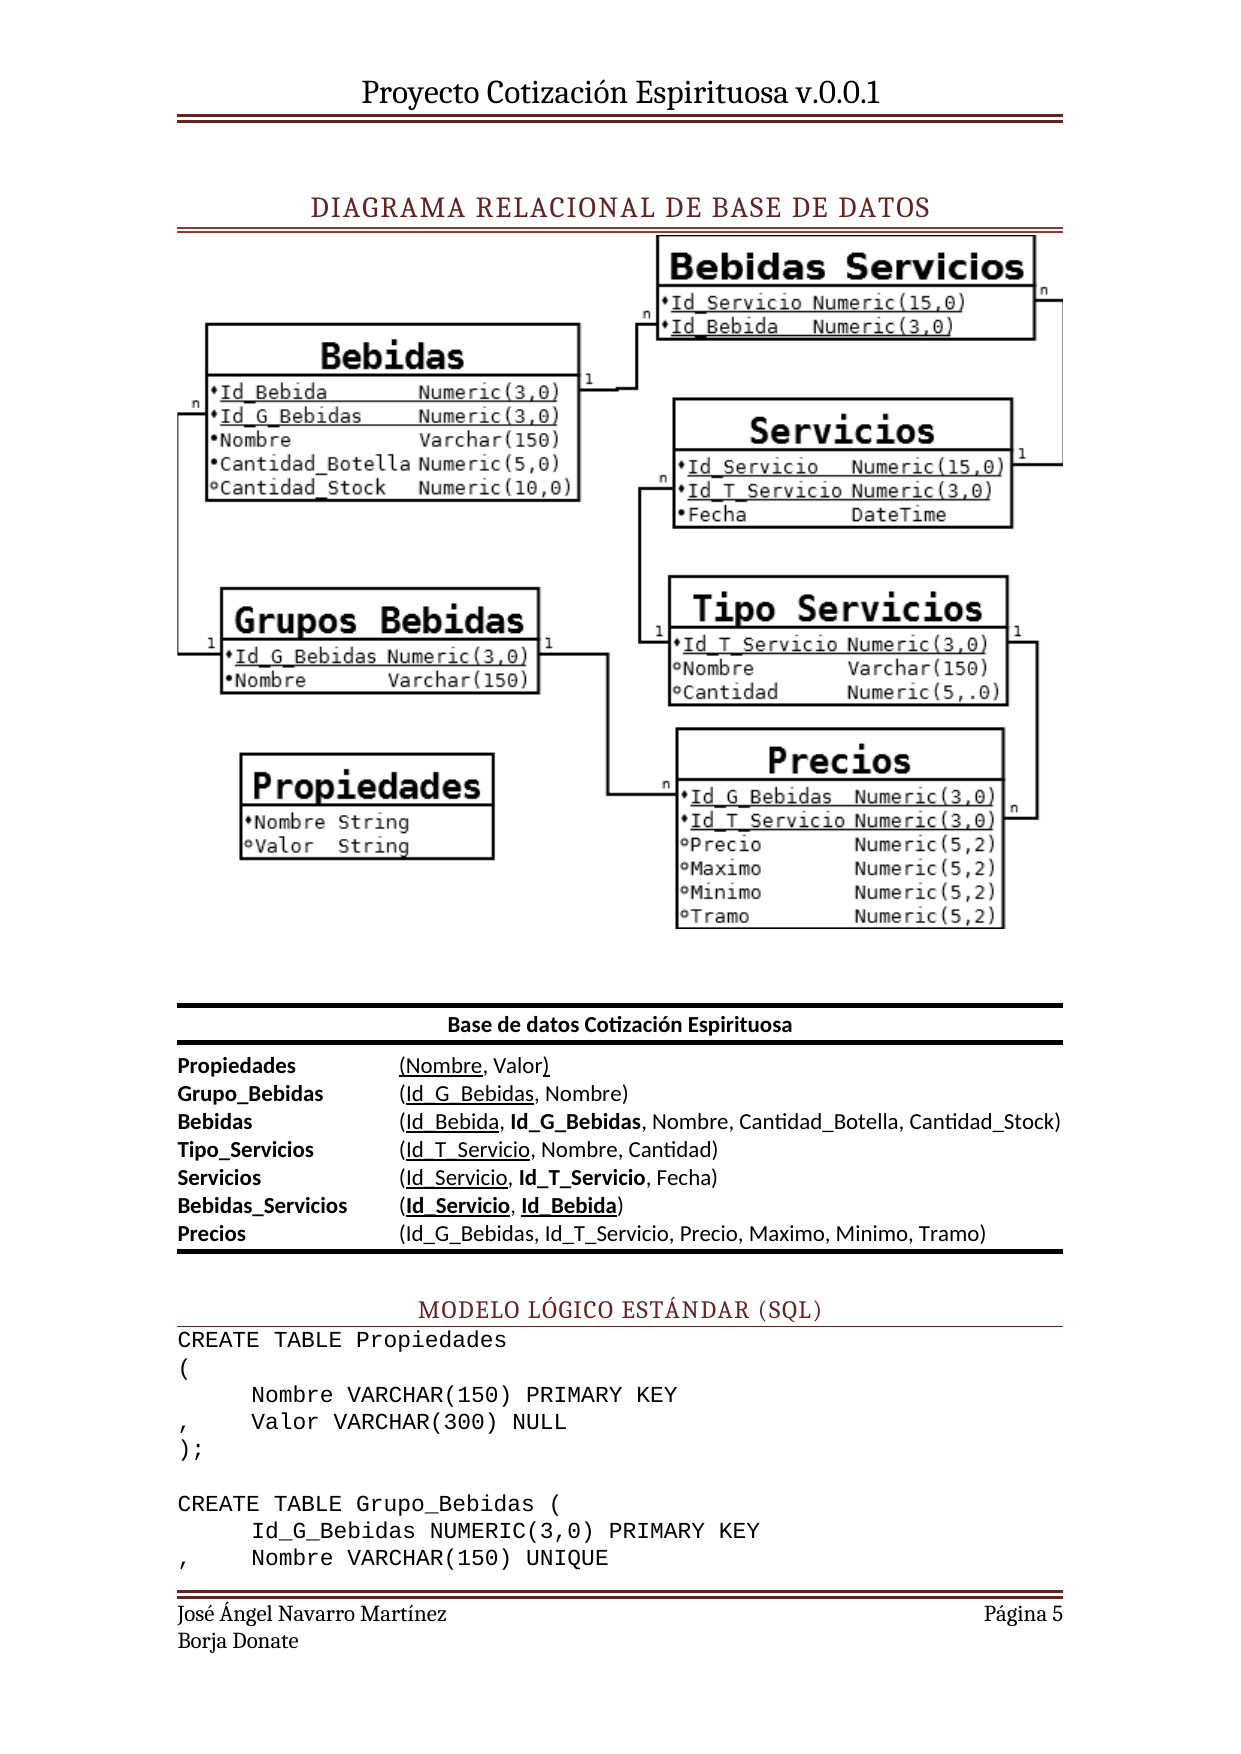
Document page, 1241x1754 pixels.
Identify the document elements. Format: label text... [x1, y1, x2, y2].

text , Nombre VARCHAR(150) UNIQUE [177, 1547, 1063, 1573]
text ); [177, 1438, 1063, 1463]
text Nombre VARCHAR(150) PRIMARY KEY [177, 1383, 1063, 1409]
subtitle Modelo Lógico Estándar (SQL) [177, 1296, 1063, 1326]
subtitle Diagrama relacional de base de datos [177, 192, 1063, 227]
text CREATE TABLE Grupo_Bebidas ( [177, 1492, 1063, 1518]
text Tipo_Servicios (Id_T_Servicio, Nombre, Cantidad) [177, 1135, 1063, 1163]
text Id_G_Bebidas NUMERIC(3,0) PRIMARY KEY [177, 1519, 1063, 1546]
text Bebidas (Id_Bebida, Id_G_Bebidas, Nombre, Cantidad_Botella, Cantidad_Stock) [177, 1107, 1063, 1135]
text Propiedades (Nombre, Valor) [177, 1051, 1063, 1079]
text CREATE TABLE Propiedades [177, 1329, 1063, 1355]
text , Valor VARCHAR(300) NULL [177, 1410, 1063, 1436]
text Base de datos Cotización Espirituosa [177, 1008, 1063, 1040]
text ( [177, 1356, 1063, 1382]
picture [177, 235, 1063, 929]
text Bebidas_Servicios (Id_Servicio, Id_Bebida) [177, 1191, 1063, 1219]
text Servicios (Id_Servicio, Id_T_Servicio, Fecha) [177, 1163, 1063, 1191]
text Precios (Id_G_Bebidas, Id_T_Servicio, Precio, Maximo, Minimo, Tramo) [177, 1219, 1063, 1249]
text Grupo_Bebidas (Id_G_Bebidas, Nombre) [177, 1079, 1063, 1107]
